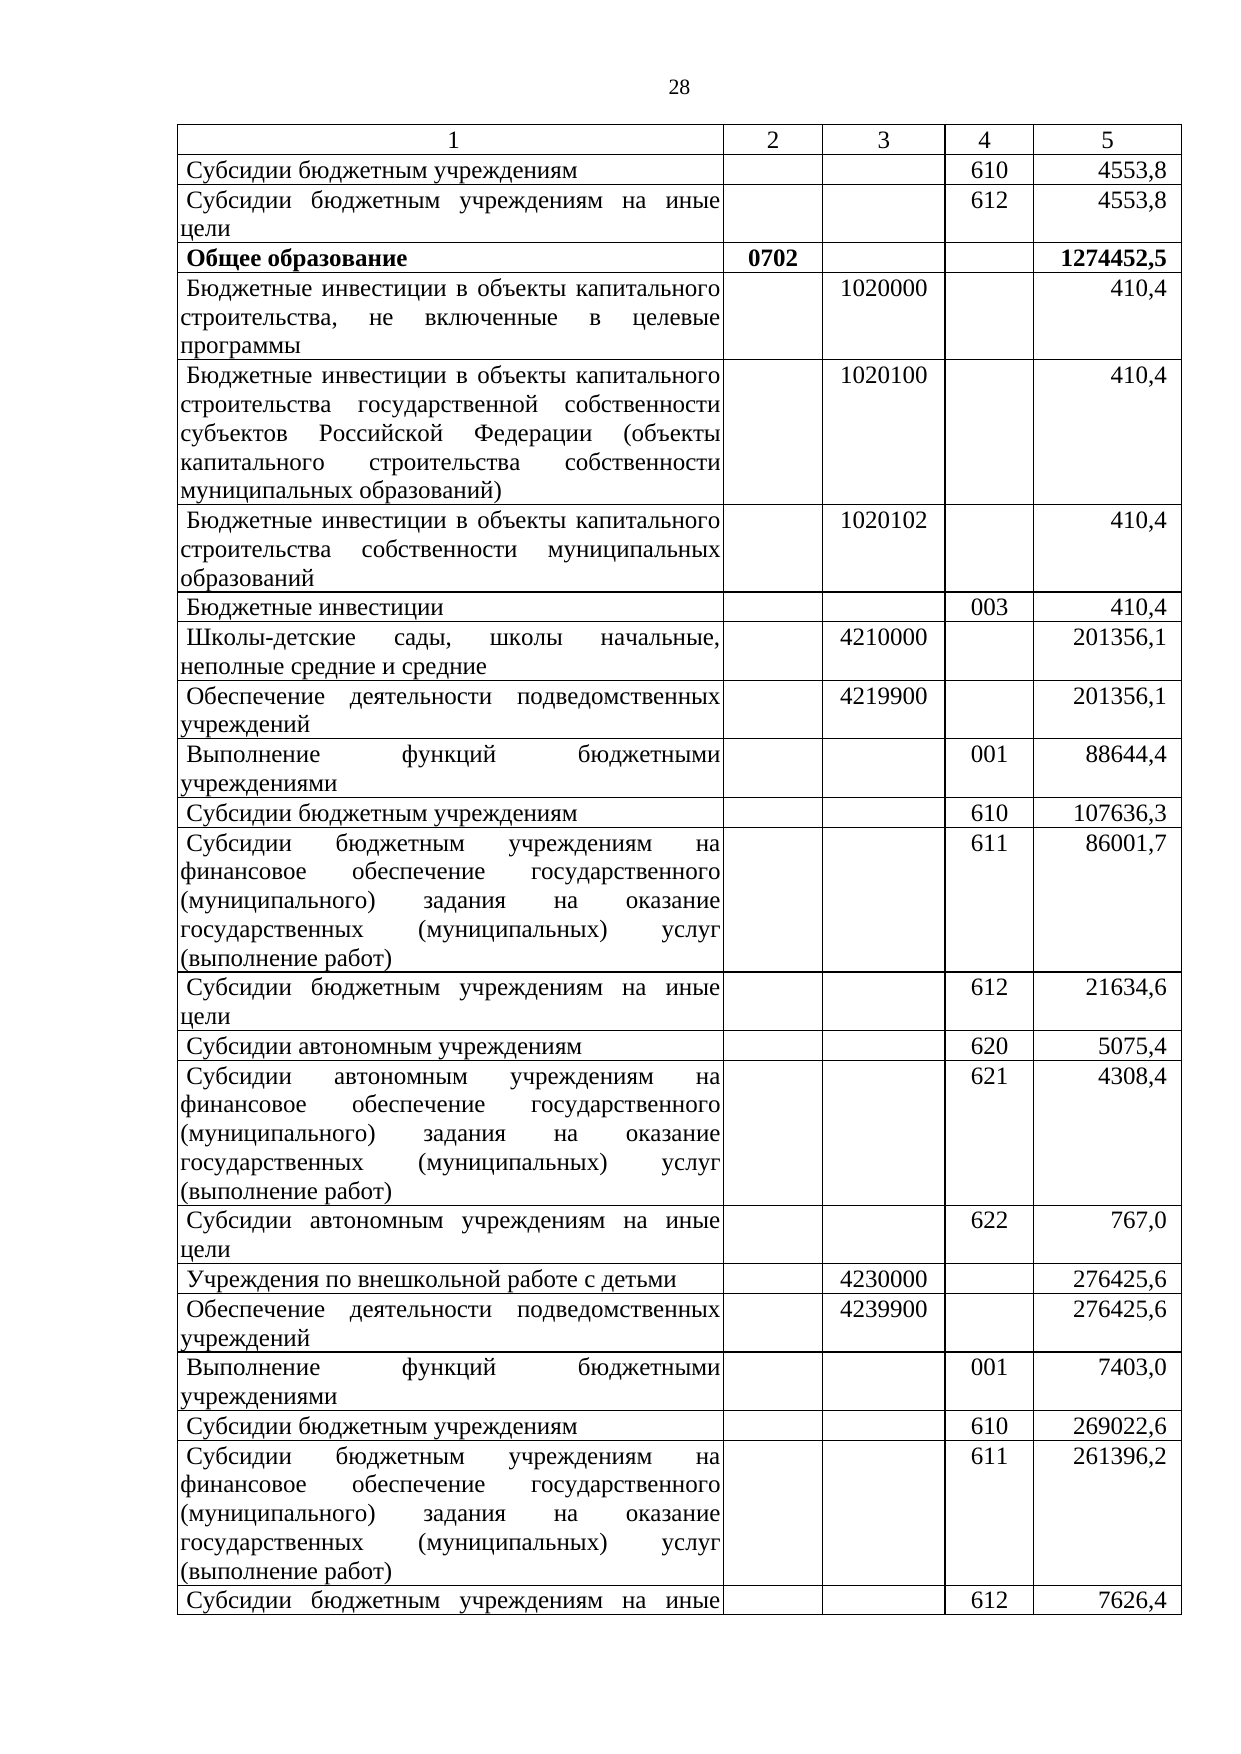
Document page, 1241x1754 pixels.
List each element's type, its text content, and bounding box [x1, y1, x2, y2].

table_cell Бюджетные инвестиции в объекты капитального строительства, не включенные в целевые программы [178, 273, 723, 359]
table_cell 261396,2 [1034, 1441, 1181, 1584]
table_cell [823, 739, 944, 797]
table_cell [823, 593, 944, 621]
table_cell [1182, 1205, 1216, 1263]
table_cell 276425,6 [1034, 1294, 1181, 1351]
table_cell [724, 1441, 822, 1584]
table_cell [724, 360, 822, 504]
table_cell 612 [946, 185, 1033, 242]
table_cell [1182, 1585, 1216, 1614]
table_cell 107636,3 [1034, 798, 1181, 827]
table_cell [1182, 738, 1216, 797]
table_cell [946, 1294, 1033, 1351]
table_cell 269022,6 [1034, 1411, 1181, 1440]
table_cell 612 [946, 1586, 1033, 1614]
table_cell Выполнение функций бюджетными учреждениями [178, 739, 723, 797]
table_cell Субсидии бюджетным учреждениям [178, 798, 723, 827]
table_cell [724, 1353, 822, 1410]
table_cell [823, 1353, 944, 1410]
table_cell 4239900 [823, 1294, 944, 1351]
table_cell Школы-детские сады, школы начальные, неполные средние и средние [178, 622, 723, 680]
table_cell Бюджетные инвестиции в объекты капитального строительства собственности муниципальных образований [178, 505, 723, 591]
table_cell 610 [946, 1411, 1033, 1440]
table_cell [724, 681, 822, 738]
table_cell [823, 1061, 944, 1204]
table_cell 4553,8 [1034, 185, 1181, 242]
table_cell 5075,4 [1034, 1031, 1181, 1060]
table_cell 4219900 [823, 681, 944, 738]
table_cell 410,4 [1034, 273, 1181, 359]
table_cell 003 [946, 593, 1033, 621]
table_cell 001 [946, 739, 1033, 797]
table_cell Субсидии бюджетным учреждениям на иные цели [178, 973, 723, 1030]
table_cell [946, 243, 1033, 272]
table_cell [724, 505, 822, 591]
table_cell 1020102 [823, 505, 944, 591]
table_cell Субсидии автономным учреждениям на финансовое обеспечение государственного (муниципального) задания на оказание государственных (муниципальных) услуг (выполнение работ) [178, 1061, 723, 1204]
table_cell [823, 1411, 944, 1440]
table_cell Обеспечение деятельности подведомственных учреждений [178, 681, 723, 738]
table_cell [1182, 1410, 1216, 1440]
table_cell [1182, 621, 1216, 680]
table_header 1 [178, 125, 723, 154]
table_cell 410,4 [1034, 505, 1181, 591]
table_cell [1182, 359, 1216, 504]
table_cell [1182, 1351, 1216, 1410]
table_cell 21634,6 [1034, 973, 1181, 1030]
table_cell [946, 360, 1033, 504]
table_cell [823, 243, 944, 272]
table_cell 88644,4 [1034, 739, 1181, 797]
table_cell [823, 185, 944, 242]
table_cell [724, 739, 822, 797]
table_header [1182, 124, 1216, 154]
table_cell [823, 828, 944, 971]
table_cell Субсидии бюджетным учреждениям на иные [178, 1586, 723, 1614]
table_cell [724, 1264, 822, 1293]
table_cell [1182, 591, 1216, 621]
table_cell 86001,7 [1034, 828, 1181, 971]
table_cell 1020100 [823, 360, 944, 504]
table_cell [724, 1061, 822, 1204]
table_cell [1182, 1293, 1216, 1351]
table_cell [823, 1586, 944, 1614]
table_cell 620 [946, 1031, 1033, 1060]
table_cell Учреждения по внешкольной работе с детьми [178, 1264, 723, 1293]
table_cell Субсидии бюджетным учреждениям на финансовое обеспечение государственного (муниципального) задания на оказание государственных (муниципальных) услуг (выполнение работ) [178, 1441, 723, 1584]
table_cell 410,4 [1034, 593, 1181, 621]
table_cell [946, 273, 1033, 359]
table_cell 611 [946, 828, 1033, 971]
table_cell 201356,1 [1034, 681, 1181, 738]
table_cell 001 [946, 1353, 1033, 1410]
table_header 3 [823, 125, 944, 154]
table_cell [1182, 1030, 1216, 1060]
table_header 2 [724, 125, 822, 154]
table_cell Субсидии автономным учреждениям [178, 1031, 723, 1060]
table_cell Субсидии бюджетным учреждениям на финансовое обеспечение государственного (муниципального) задания на оказание государственных (муниципальных) услуг (выполнение работ) [178, 828, 723, 971]
table_cell [1182, 1060, 1216, 1204]
table_cell [823, 1031, 944, 1060]
table_cell [1182, 971, 1216, 1030]
table_cell [946, 1264, 1033, 1293]
table_cell [724, 798, 822, 827]
table_cell [724, 185, 822, 242]
table_cell 7403,0 [1034, 1353, 1181, 1410]
table_cell [823, 973, 944, 1030]
table_cell [1182, 680, 1216, 738]
table_cell 610 [946, 798, 1033, 827]
table_cell Общее образование [178, 243, 723, 272]
table_cell 622 [946, 1206, 1033, 1263]
table_cell 611 [946, 1441, 1033, 1584]
table_cell Субсидии бюджетным учреждениям [178, 1411, 723, 1440]
table_cell [946, 681, 1033, 738]
table_cell [724, 1206, 822, 1263]
table_cell Выполнение функций бюджетными учреждениями [178, 1353, 723, 1410]
table_cell [724, 273, 822, 359]
table_cell Субсидии автономным учреждениям на иные цели [178, 1206, 723, 1263]
table_cell [1182, 184, 1216, 242]
table_cell [823, 155, 944, 184]
table_cell [1182, 272, 1216, 359]
table_cell [823, 798, 944, 827]
table_cell [1182, 1263, 1216, 1293]
table_cell [724, 828, 822, 971]
table_cell 612 [946, 973, 1033, 1030]
table_cell [1182, 242, 1216, 272]
table_cell 4230000 [823, 1264, 944, 1293]
table_cell Обеспечение деятельности подведомственных учреждений [178, 1294, 723, 1351]
table_cell 7626,4 [1034, 1586, 1181, 1614]
table_cell 0702 [724, 243, 822, 272]
table_cell 610 [946, 155, 1033, 184]
table_cell Бюджетные инвестиции в объекты капитального строительства государственной собственности субъектов Российской Федерации (объекты капитального строительства собственности муниципальных образований) [178, 360, 723, 504]
table_cell [1182, 827, 1216, 971]
table_cell Субсидии бюджетным учреждениям на иные цели [178, 185, 723, 242]
table_cell [724, 1586, 822, 1614]
table_cell [1182, 1440, 1216, 1584]
table_cell [724, 1294, 822, 1351]
table_cell 4553,8 [1034, 155, 1181, 184]
table_cell Субсидии бюджетным учреждениям [178, 155, 723, 184]
table_cell Бюджетные инвестиции [178, 593, 723, 621]
table_cell 1274452,5 [1034, 243, 1181, 272]
table_cell [1182, 504, 1216, 591]
table_cell [724, 155, 822, 184]
table_cell [724, 1411, 822, 1440]
table_cell 1020000 [823, 273, 944, 359]
table_cell 621 [946, 1061, 1033, 1204]
table_header 5 [1034, 125, 1181, 154]
table_cell 4308,4 [1034, 1061, 1181, 1204]
table_cell 4210000 [823, 622, 944, 680]
table_cell [1182, 154, 1216, 184]
table_cell [724, 622, 822, 680]
table_header 4 [946, 125, 1033, 154]
table_cell [724, 1031, 822, 1060]
table_cell [1182, 797, 1216, 827]
table_cell [823, 1206, 944, 1263]
table_cell 201356,1 [1034, 622, 1181, 680]
table_cell 767,0 [1034, 1206, 1181, 1263]
table_cell [724, 973, 822, 1030]
table_cell [823, 1441, 944, 1584]
table_cell [946, 622, 1033, 680]
table_cell 276425,6 [1034, 1264, 1181, 1293]
table_cell [724, 593, 822, 621]
table_cell [946, 505, 1033, 591]
table_cell 410,4 [1034, 360, 1181, 504]
